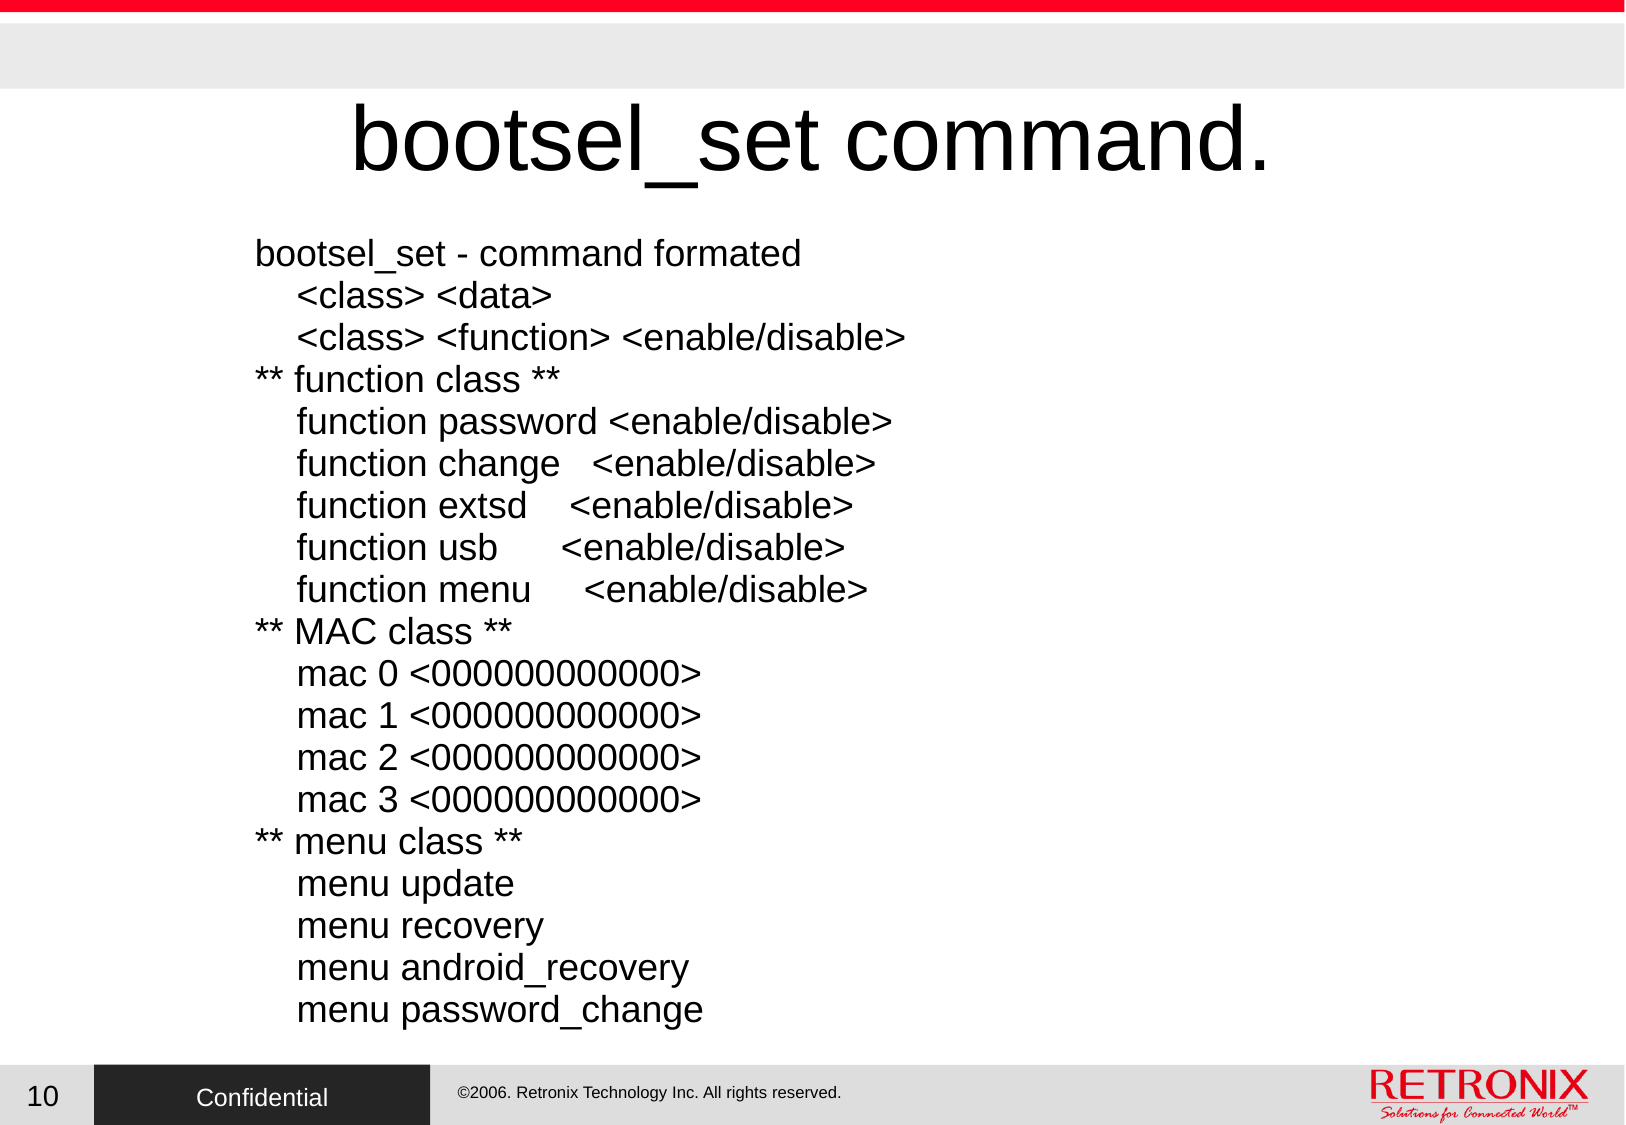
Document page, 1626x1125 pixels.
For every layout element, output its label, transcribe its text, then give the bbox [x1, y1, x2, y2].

title bootsel_set command. [81, 44, 1544, 233]
text_box [11, 1070, 100, 1116]
text_box bootsel_set - command formated <class> <data> <class> <function> <enable/disable> ** function class ** function password <enable/disable> function change <enable/disable> function extsd <enable/disable> function usb <enable/disable> function menu <enable/disable> ** MAC class ** mac 0 <000000000000> mac 1 <000000000000> mac 2 <000000000000> mac 3 <000000000000> ** menu class ** menu update menu recovery menu android_recovery menu password_change [240, 208, 1261, 1081]
picture [1367, 1067, 1592, 1125]
